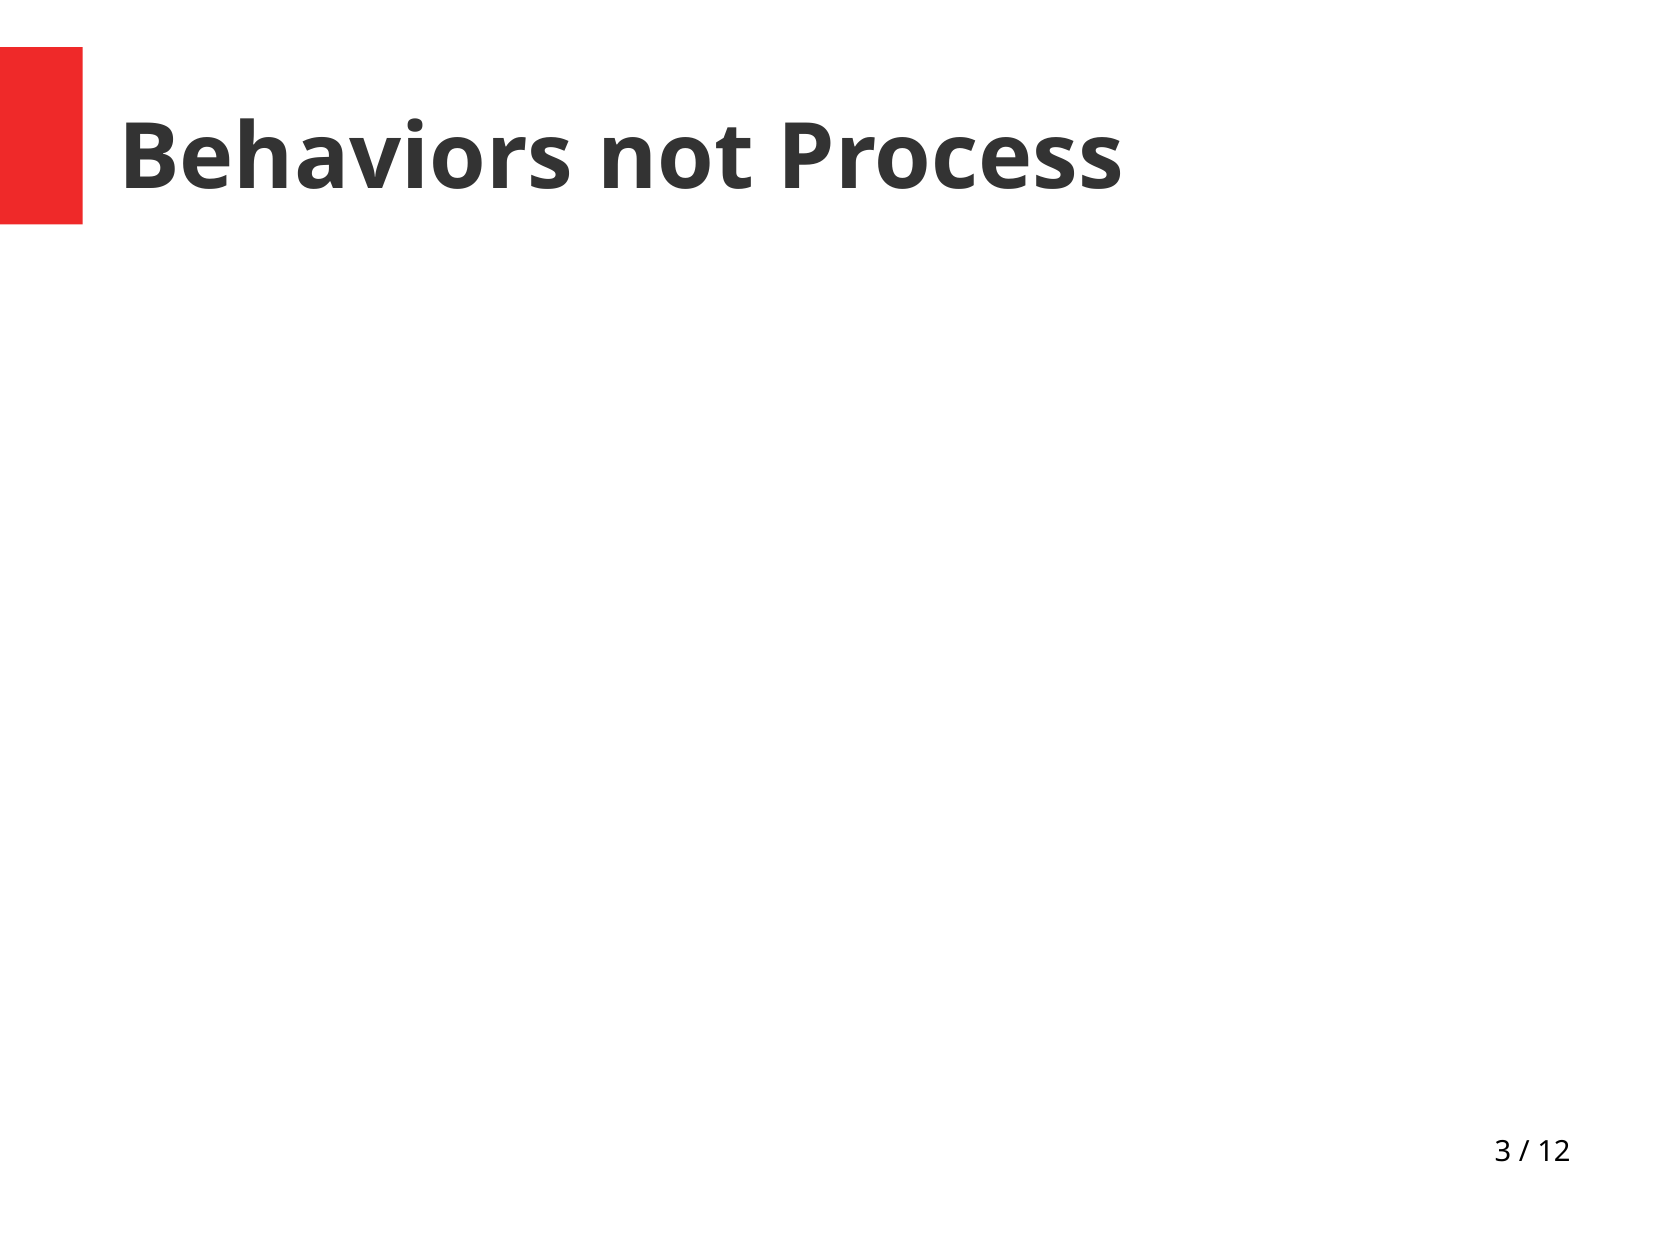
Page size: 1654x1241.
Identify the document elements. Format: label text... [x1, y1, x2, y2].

title Behaviors not Process [118, 49, 1571, 257]
